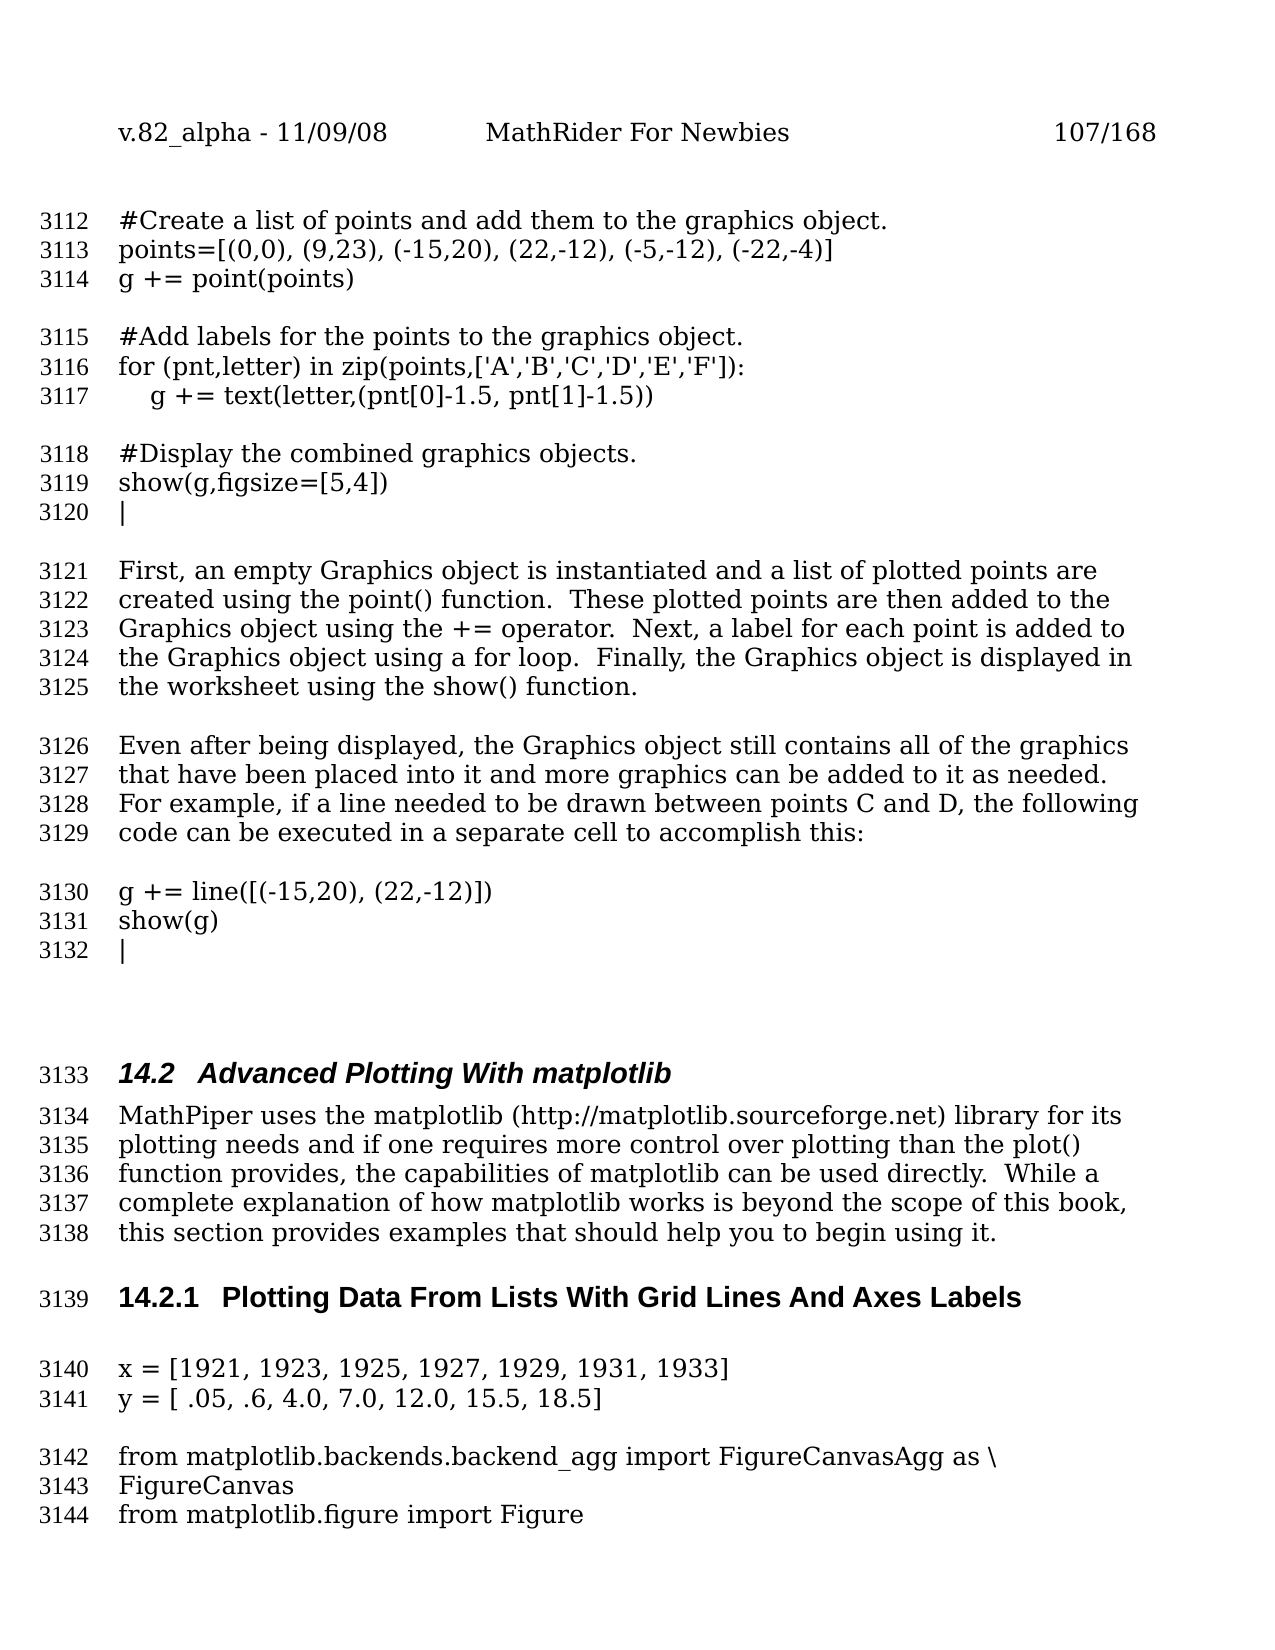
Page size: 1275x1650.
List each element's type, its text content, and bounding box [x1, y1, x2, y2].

text #Add labels for the points to the graphics object. [118, 323, 1157, 352]
text show(g) [118, 906, 1157, 935]
text points=[(0,0), (9,23), (-15,20), (22,-12), (-5,-12), (-22,-4)] [118, 235, 1157, 264]
text g += text(letter,(pnt[0]-1.5, pnt[1]-1.5)) [118, 381, 1157, 410]
text x = [1921, 1923, 1925, 1927, 1929, 1931, 1933] [118, 1355, 1157, 1384]
text MathPiper uses the matplotlib (http://matplotlib.sourceforge.net) library for its plotting needs and if one requires more control over plotting than the plot() function provides, the capabilities of matplotlib can be used directly. While a complete explanation of how matplotlib works is beyond the scope of this book, this section provides examples that should help you to begin using it. [118, 1101, 1157, 1247]
text #Create a list of points and add them to the graphics object. [118, 206, 1157, 235]
text from matplotlib.figure import Figure [118, 1501, 1157, 1530]
text g += point(points) [118, 264, 1157, 293]
text First, an empty Graphics object is instantiated and a list of plotted points are created using the point() function. These plotted points are then added to the Graphics object using the += operator. Next, a label for each point is added to the Graphics object using a for loop. Finally, the Graphics object is displayed in the worksheet using the show() function. [118, 556, 1157, 702]
text | [118, 498, 1157, 527]
text | [118, 935, 1157, 964]
text show(g,figsize=[5,4]) [118, 468, 1157, 498]
text for (pnt,letter) in zip(points,['A','B','C','D','E','F']): [118, 352, 1157, 381]
subtitle Plotting Data From Lists With Grid Lines And Axes Labels [118, 1280, 1157, 1313]
text g += line([(-15,20), (22,-12)]) [118, 877, 1157, 906]
text #Display the combined graphics objects. [118, 439, 1157, 468]
text y = [ .05, .6, 4.0, 7.0, 12.0, 15.5, 18.5] [118, 1384, 1157, 1413]
text from matplotlib.backends.backend_agg import FigureCanvasAgg as \ FigureCanvas [118, 1442, 1157, 1501]
subtitle Advanced Plotting With matplotlib [118, 1056, 1157, 1089]
text Even after being displayed, the Graphics object still contains all of the graphics that have been placed into it and more graphics can be added to it as needed. For example, if a line needed to be drawn between points C and D, the following code can be executed in a separate cell to accomplish this: [118, 731, 1157, 848]
